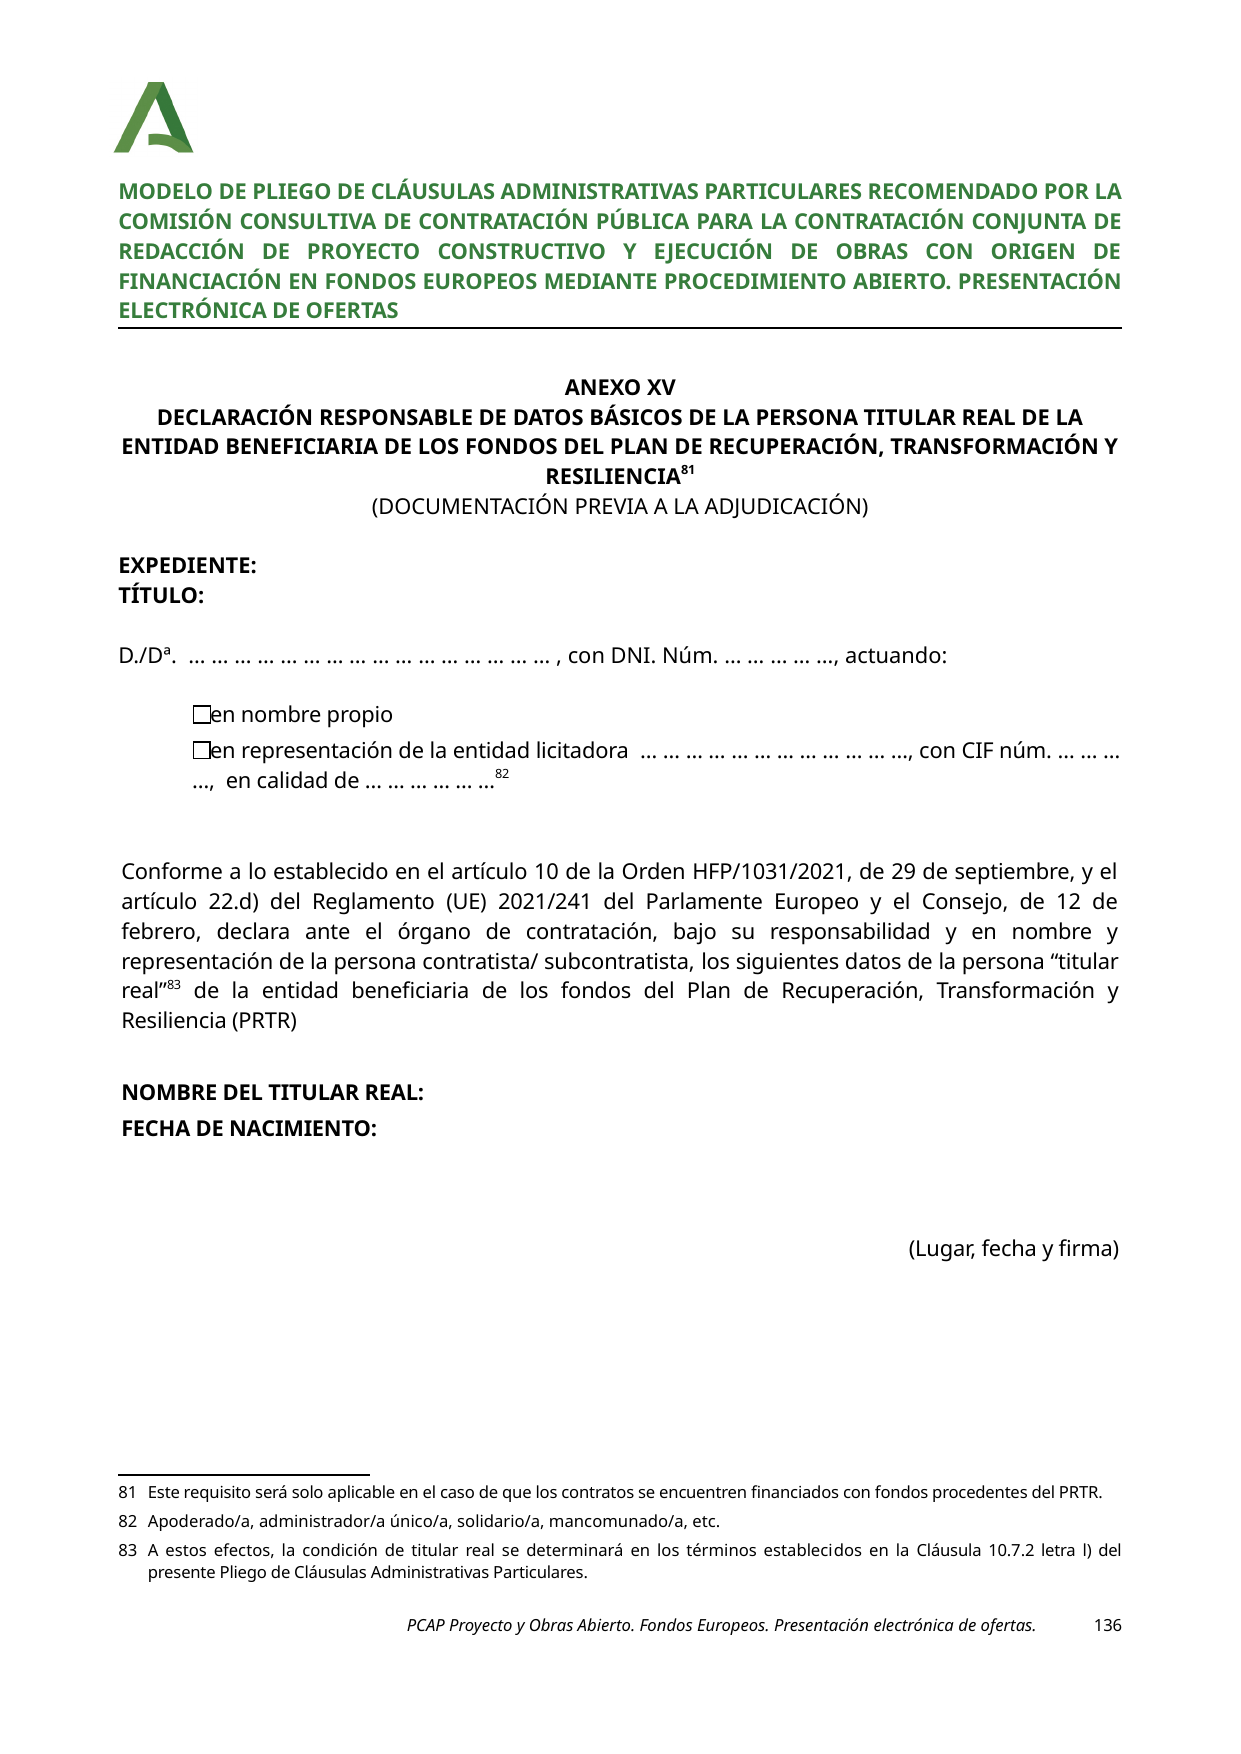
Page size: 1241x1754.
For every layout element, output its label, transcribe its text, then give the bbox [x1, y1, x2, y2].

text Este requisito será solo aplicable en el caso de que los contratos se encuentren financiados con fondos procedentes del PRTR. [118, 1481, 1122, 1504]
text ANEXO XV [118, 372, 1122, 402]
text Apoderado/a, administrador/a único/a, solidario/a, mancomunado/a, etc. [118, 1509, 1122, 1532]
text NOMBRE DEL TITULAR REAL: [118, 1074, 1122, 1107]
picture [109, 77, 198, 157]
text DECLARACIÓN RESPONSABLE DE DATOS BÁSICOS DE LA PERSONA TITULAR REAL DE LA ENTIDAD BENEFICIARIA DE LOS FONDOS DEL PLAN DE RECUPERACIÓN, TRANSFORMACIÓN Y RESILIENCIA [118, 402, 1122, 491]
text A estos efectos, la condición de titular real se determinará en los términos establecidos en la Cláusula 10.7.2 letra l) del presente Pliego de Cláusulas Administrativas Particulares. [118, 1538, 1122, 1584]
text Conforme a lo establecido en el artículo 10 de la Orden HFP/1031/2021, de 29 de septiembre, y el artículo 22.d) del Reglamento (UE) 2021/241 del Parlamente Europeo y el Consejo, de 12 de febrero, declara ante el órgano de contratación, bajo su responsabilidad y en nombre y representación de la persona contratista/ subcontratista, los siguientes datos de la persona “titular real” de la entidad beneficiaria de los fondos del Plan de Recuperación, Transformación y Resiliencia (PRTR) [118, 853, 1122, 1035]
text en nombre propio [192, 699, 1122, 729]
text MODELO DE PLIEGO DE CLÁUSULAS ADMINISTRATIVAS PARTICULARES RECOMENDADO POR LA COMISIÓN CONSULTIVA DE CONTRATACIÓN PÚBLICA PARA LA CONTRATACIÓN CONJUNTA DE REDACCIÓN DE PROYECTO CONSTRUCTIVO Y EJECUCIÓN DE OBRAS CON ORIGEN DE FINANCIACIÓN EN FONDOS EUROPEOS MEDIANTE PROCEDIMIENTO ABIERTO. PRESENTACIÓN ELECTRÓNICA DE OFERTAS [118, 176, 1122, 327]
text D./Dª. … … … … … … … … … … … … … … … … , con DNI. Núm. … … … … …, actuando: [118, 640, 1122, 670]
text FECHA DE NACIMIENTO: [118, 1110, 1122, 1143]
text (Lugar, fecha y firma) [118, 1230, 1122, 1262]
text en representación de la entidad licitadora … … … … … … … … … … … …, con CIF núm. … … … …, en calidad de … … … … … … [192, 735, 1122, 795]
text TÍTULO: [118, 580, 1122, 610]
text (DOCUMENTACIÓN PREVIA A LA ADJUDICACIÓN) [118, 491, 1122, 521]
text EXPEDIENTE: [118, 551, 1122, 580]
